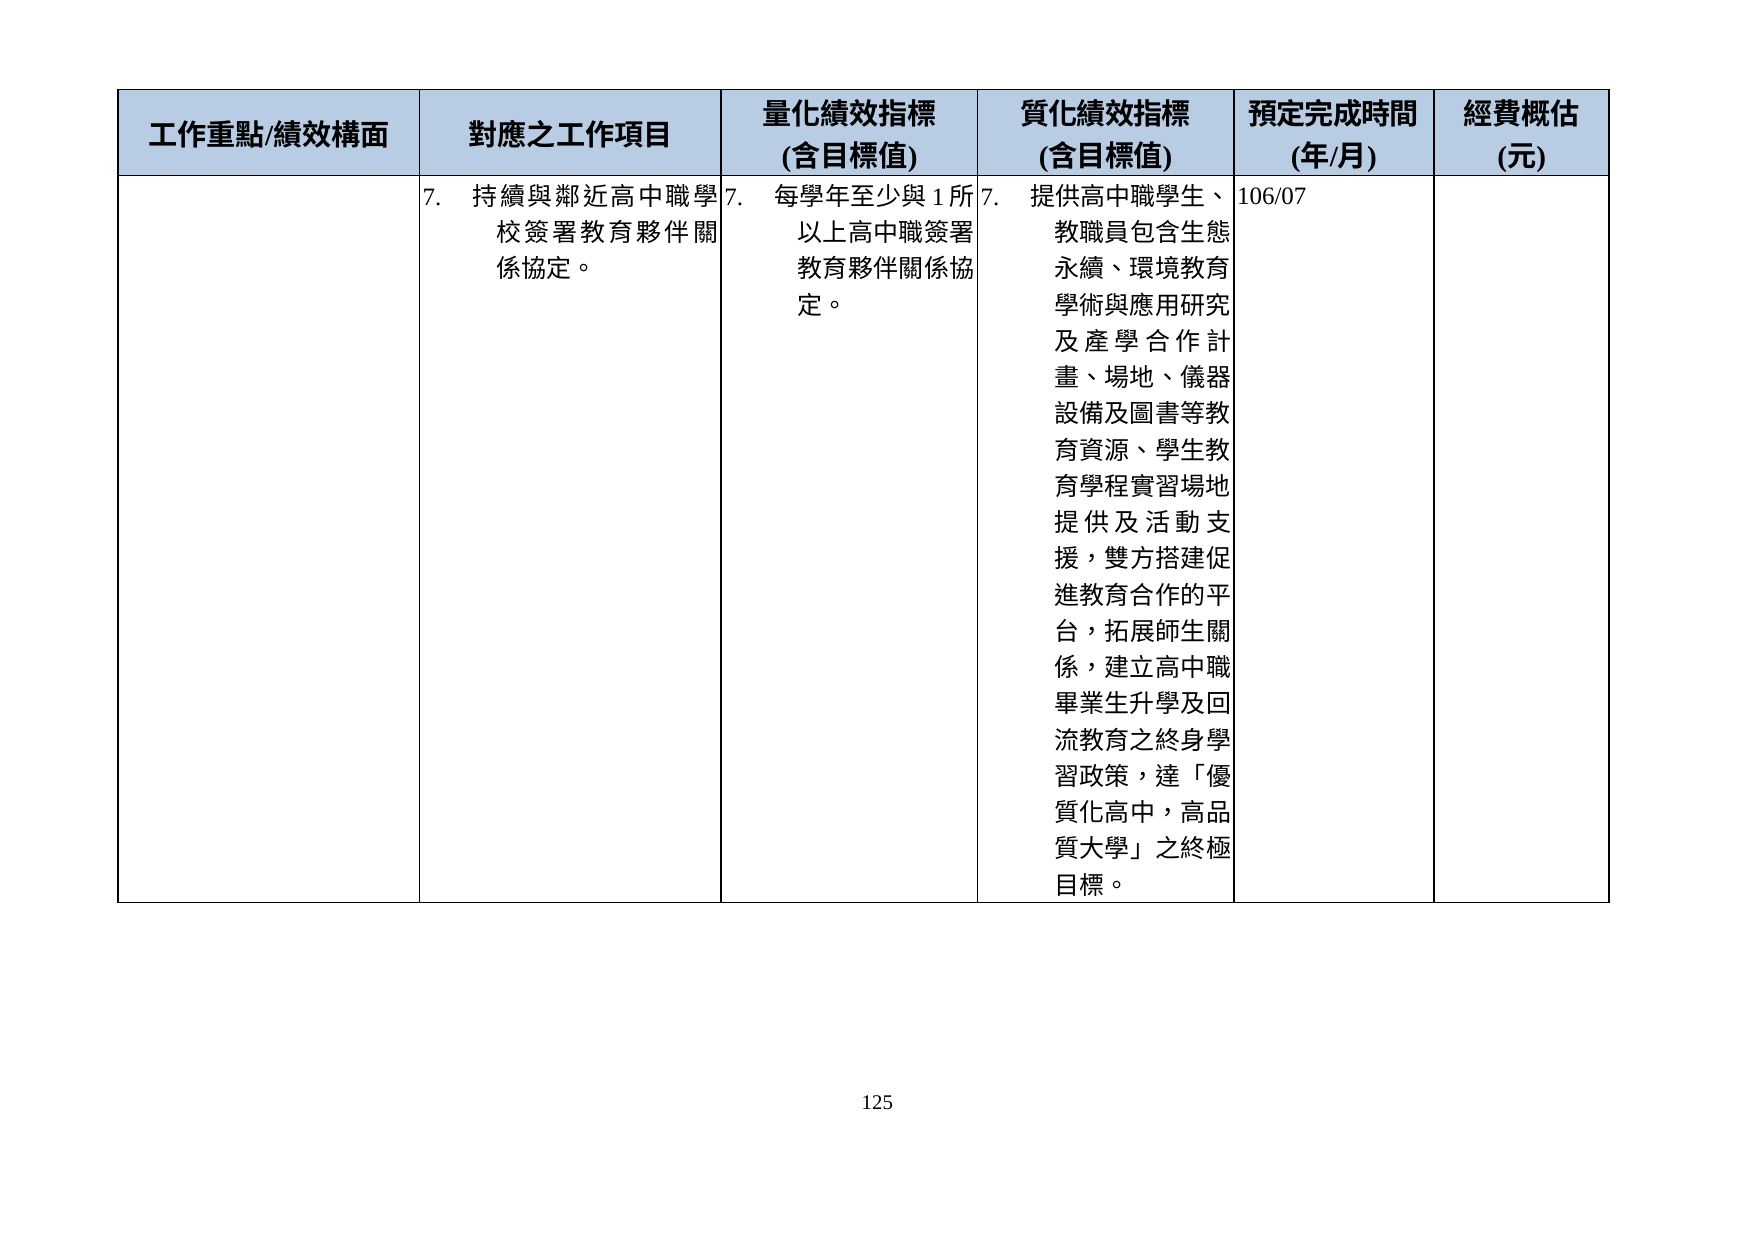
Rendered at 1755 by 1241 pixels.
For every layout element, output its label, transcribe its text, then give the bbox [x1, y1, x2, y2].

table_header 對應之工作項目 [420, 90, 720, 175]
table_cell 持續與鄰近高中職學校簽署教育夥伴關係協定。 [420, 176, 720, 901]
table_cell [1435, 176, 1608, 901]
table_header 經費概估 (元) [1435, 90, 1608, 175]
table_cell 106/07 [1235, 176, 1433, 901]
table_header 質化績效指標 (含目標值) [978, 90, 1233, 175]
table_cell [119, 176, 419, 901]
table_header 工作重點/績效構面 [119, 90, 419, 175]
table_header 量化績效指標 (含目標值) [722, 90, 977, 175]
table_header 預定完成時間 (年/月) [1235, 90, 1433, 175]
table_cell 提供高中職學生、教職員包含生態永續、環境教育學術與應用研究及產學合作計畫、場地、儀器設備及圖書等教育資源、學生教育學程實習場地提供及活動支援，雙方搭建促進教育合作的平台，拓展師生關係，建立高中職畢業生升學及回流教育之終身學習政策，達「優質化高中，高品質大學」之終極目標。 [978, 176, 1233, 901]
table_cell 每學年至少與1所以上高中職簽署教育夥伴關係協定。 [722, 176, 977, 901]
